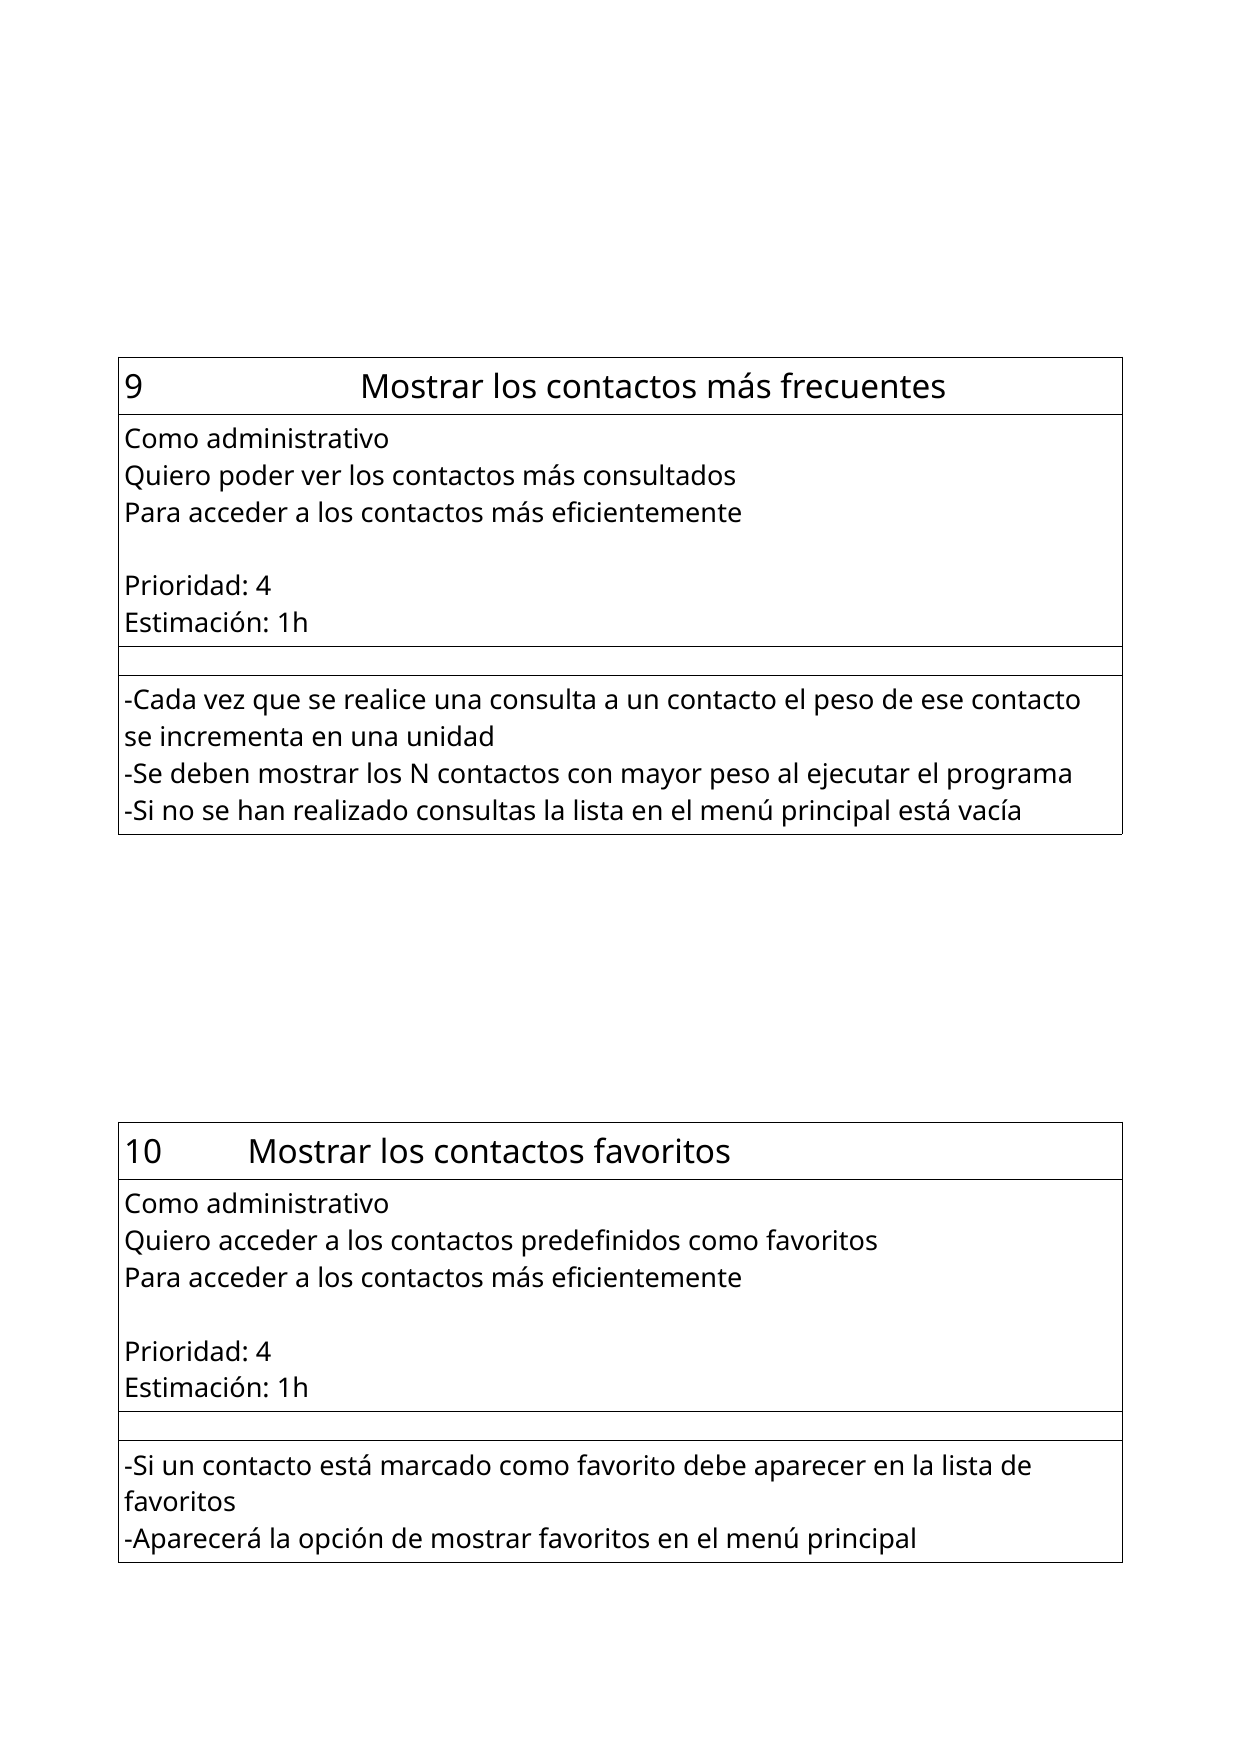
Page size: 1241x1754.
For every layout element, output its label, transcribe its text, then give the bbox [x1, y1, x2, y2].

table_cell Como administrativo Quiero poder ver los contactos más consultados Para acceder a los contactos más eficientemente Prioridad: 4 Estimación: 1h [119, 415, 1122, 646]
table_cell -Si un contacto está marcado como favorito debe aparecer en la lista de favoritos -Aparecerá la opción de mostrar favoritos en el menú principal [119, 1441, 1122, 1562]
table_cell -Cada vez que se realice una consulta a un contacto el peso de ese contacto se incrementa en una unidad -Se deben mostrar los N contactos con mayor peso al ejecutar el programa -Si no se han realizado consultas la lista en el menú principal está vacía [119, 676, 1122, 834]
table_header 10 Mostrar los contactos favoritos [119, 1123, 1122, 1179]
table_header 9 Mostrar los contactos más frecuentes [119, 358, 1122, 413]
table_cell [119, 1412, 1122, 1440]
table_cell Como administrativo Quiero acceder a los contactos predefinidos como favoritos Para acceder a los contactos más eficientemente Prioridad: 4 Estimación: 1h [119, 1180, 1122, 1411]
table_cell [119, 647, 1122, 675]
